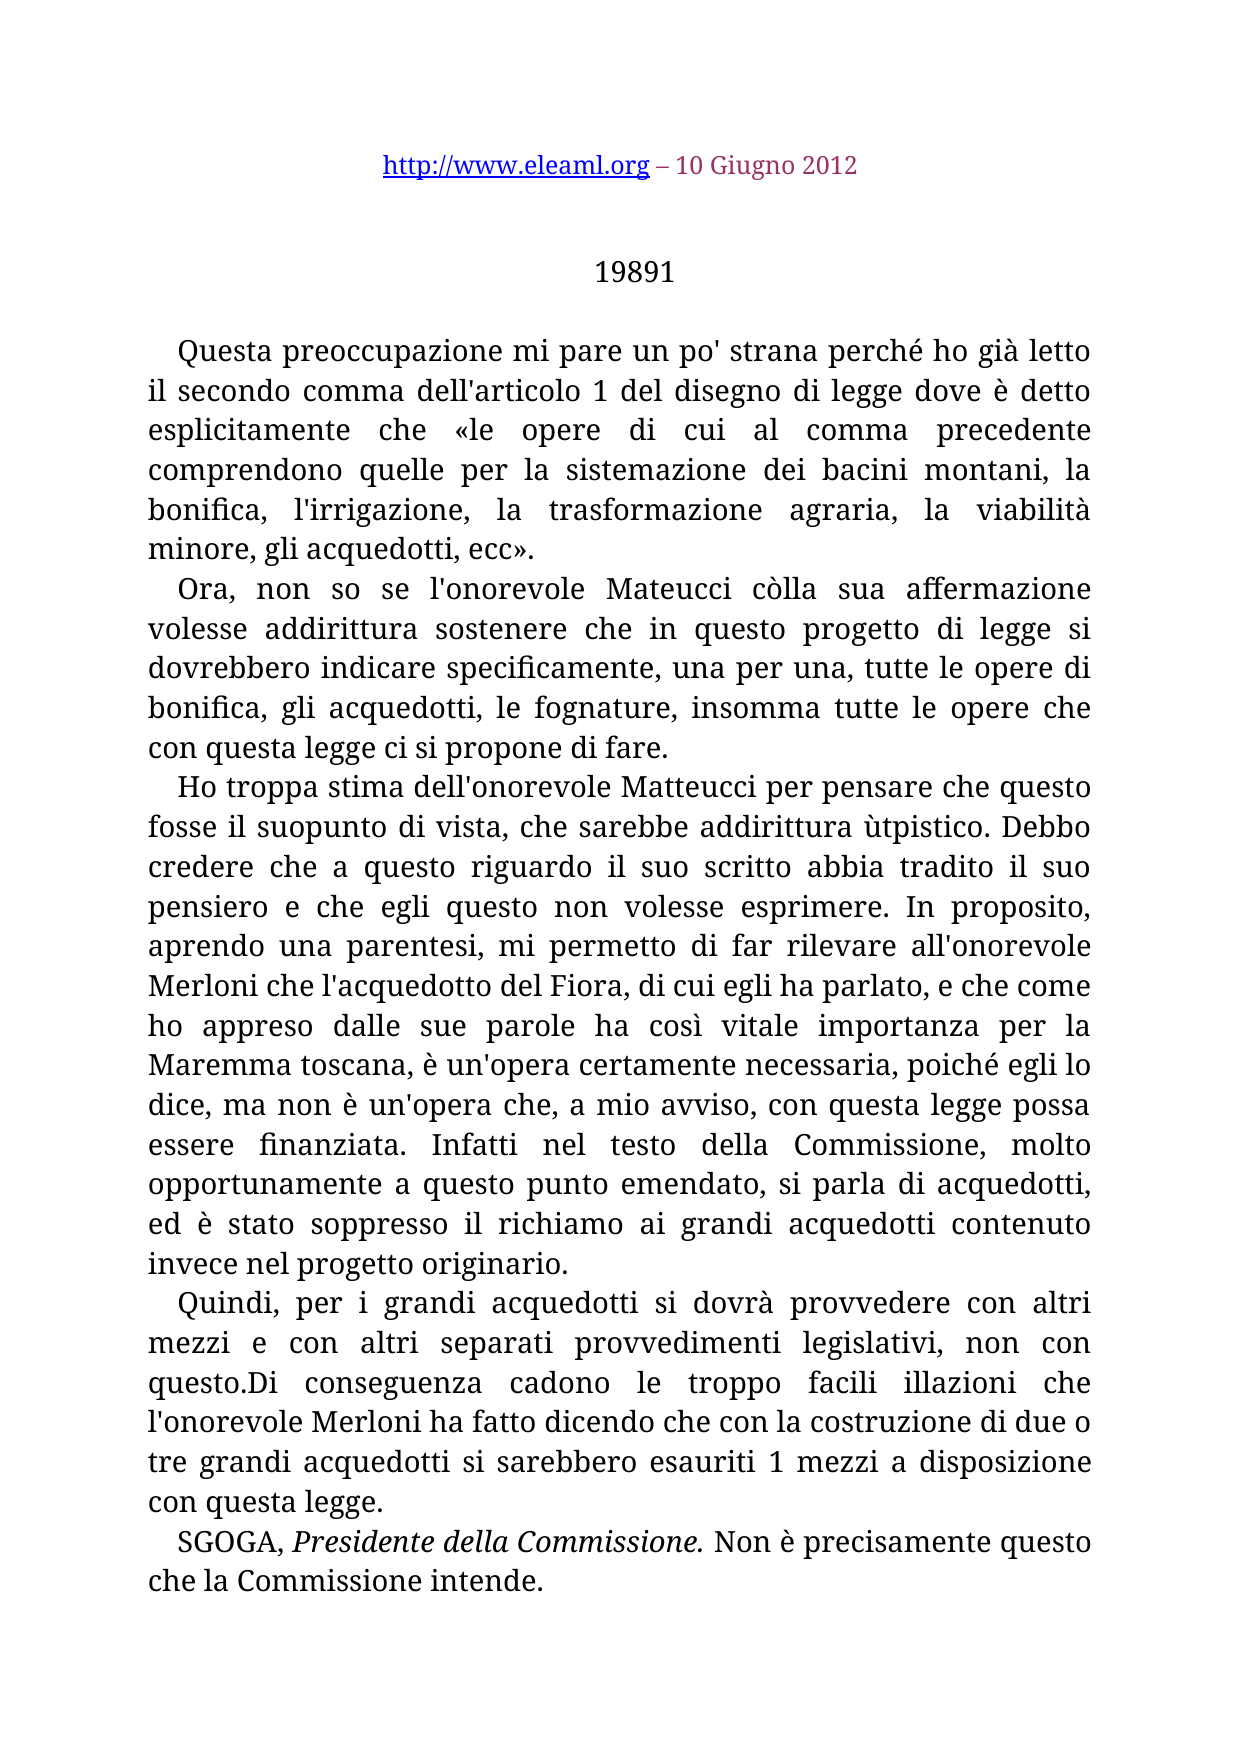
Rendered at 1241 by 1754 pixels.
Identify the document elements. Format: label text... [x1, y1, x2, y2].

text Ora, non so se l'onorevole Mateucci còlla sua affermazione volesse addirittura sostenere che in questo progetto di legge si dovrebbero indicare specificamente, una per una, tutte le opere di bonifica, gli acquedotti, le fognature, insomma tutte le opere che con questa legge ci si propone di fare. [148, 568, 1093, 767]
text Quindi, per i grandi acquedotti si dovrà provvedere con altri mezzi e con altri separati provvedimenti legislativi, non con questo.Di conseguenza cadono le troppo facili illazioni che l'onorevole Merloni ha fatto dicendo che con la costruzione di due o tre grandi acquedotti si sarebbero esauriti 1 mezzi a disposizione con questa legge. [148, 1283, 1093, 1521]
text Questa preoccupazione mi pare un po' strana perché ho già letto il secondo comma dell'articolo 1 del disegno di legge dove è detto esplicitamente che «le opere di cui al comma precedente comprendono quelle per la sistemazione dei bacini montani, la bonifica, l'irrigazione, la trasformazione agraria, la viabilità minore, gli acquedotti, ecc». [148, 330, 1093, 568]
text Ho troppa stima dell'onorevole Matteucci per pensare che questo fosse il suopunto di vista, che sarebbe addirittura ùtpistico. Debbo credere che a questo riguardo il suo scritto abbia tradito il suo pensiero e che egli questo non volesse esprimere. In proposito, aprendo una parentesi, mi permetto di far rilevare all'onorevole Merloni che l'acquedotto del Fiora, di cui egli ha parlato, e che come ho appreso dalle sue parole ha così vitale importanza per la Maremma toscana, è un'opera certamente necessaria, poiché egli lo dice, ma non è un'opera che, a mio avviso, con questa legge possa essere finanziata. Infatti nel testo della Commissione, molto opportunamente a questo punto emendato, si parla di acquedotti, ed è stato soppresso il richiamo ai grandi acquedotti contenuto invece nel progetto originario. [148, 767, 1093, 1283]
text 19891 [148, 251, 1093, 291]
text SGOGA, Presidente della Commissione. Non è precisamente questo che la Commissione intende. [148, 1521, 1093, 1600]
